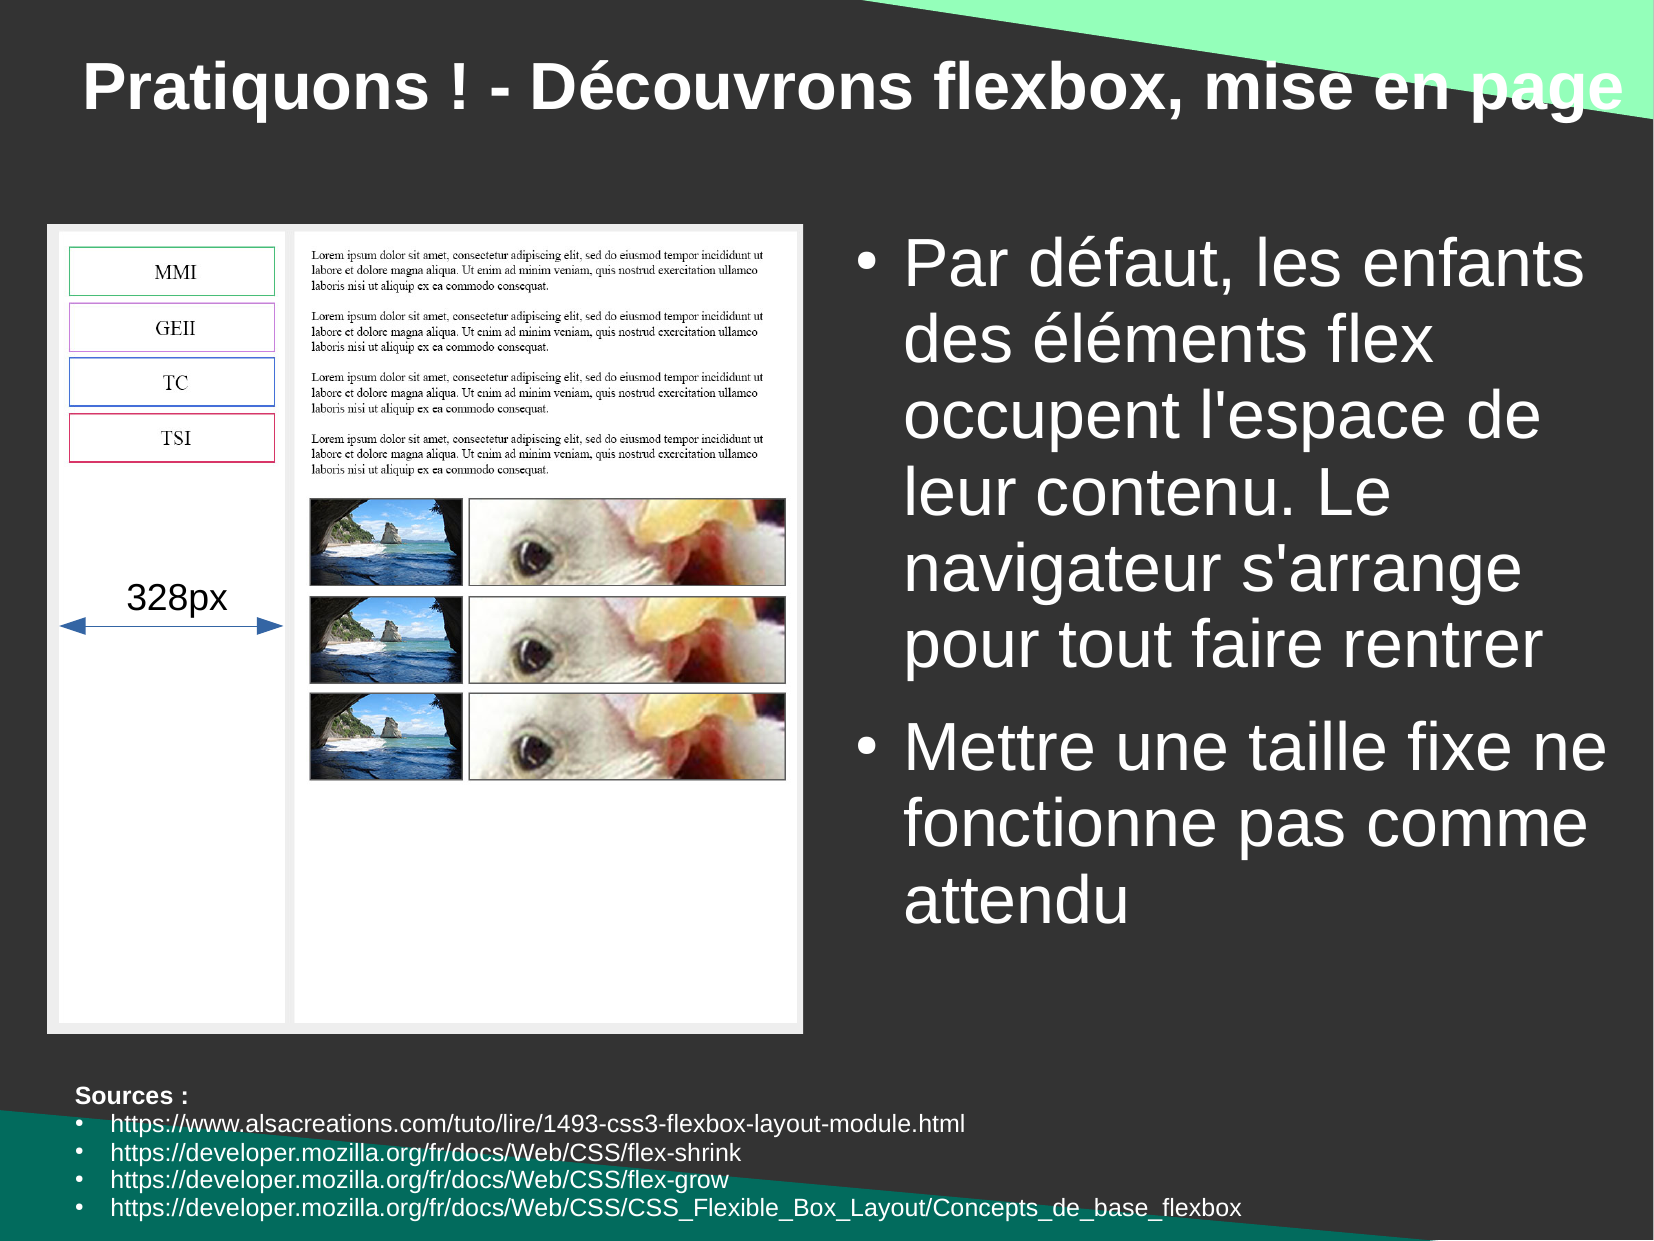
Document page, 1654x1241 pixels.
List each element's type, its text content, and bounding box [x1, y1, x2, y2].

text_box Sources : https://www.alsacreations.com/tuto/lire/1493-css3-flexbox-layout-module.html https://developer.mozilla.org/fr/docs/Web/CSS/flex-shrink https://developer.mozilla.org/fr/docs/Web/CSS/flex-grow https://developer.mozilla.org/fr/docs/Web/CSS/CSS_Flexible_Box_Layout/Concepts_de_base_flexbox [60, 1074, 1546, 1241]
text_box [861, 0, 1654, 120]
picture [47, 224, 804, 1034]
title Pratiquons ! - Découvrons flexbox, mise en page [82, 49, 1630, 142]
list Par défaut, les enfants des éléments flex occupent l'espace de leur contenu. Le navigateur s'arrange pour tout faire rentrer Mettre une taille fixe ne fonctionne pas comme attendu [838, 224, 1619, 945]
text_box 328px [106, 569, 249, 626]
